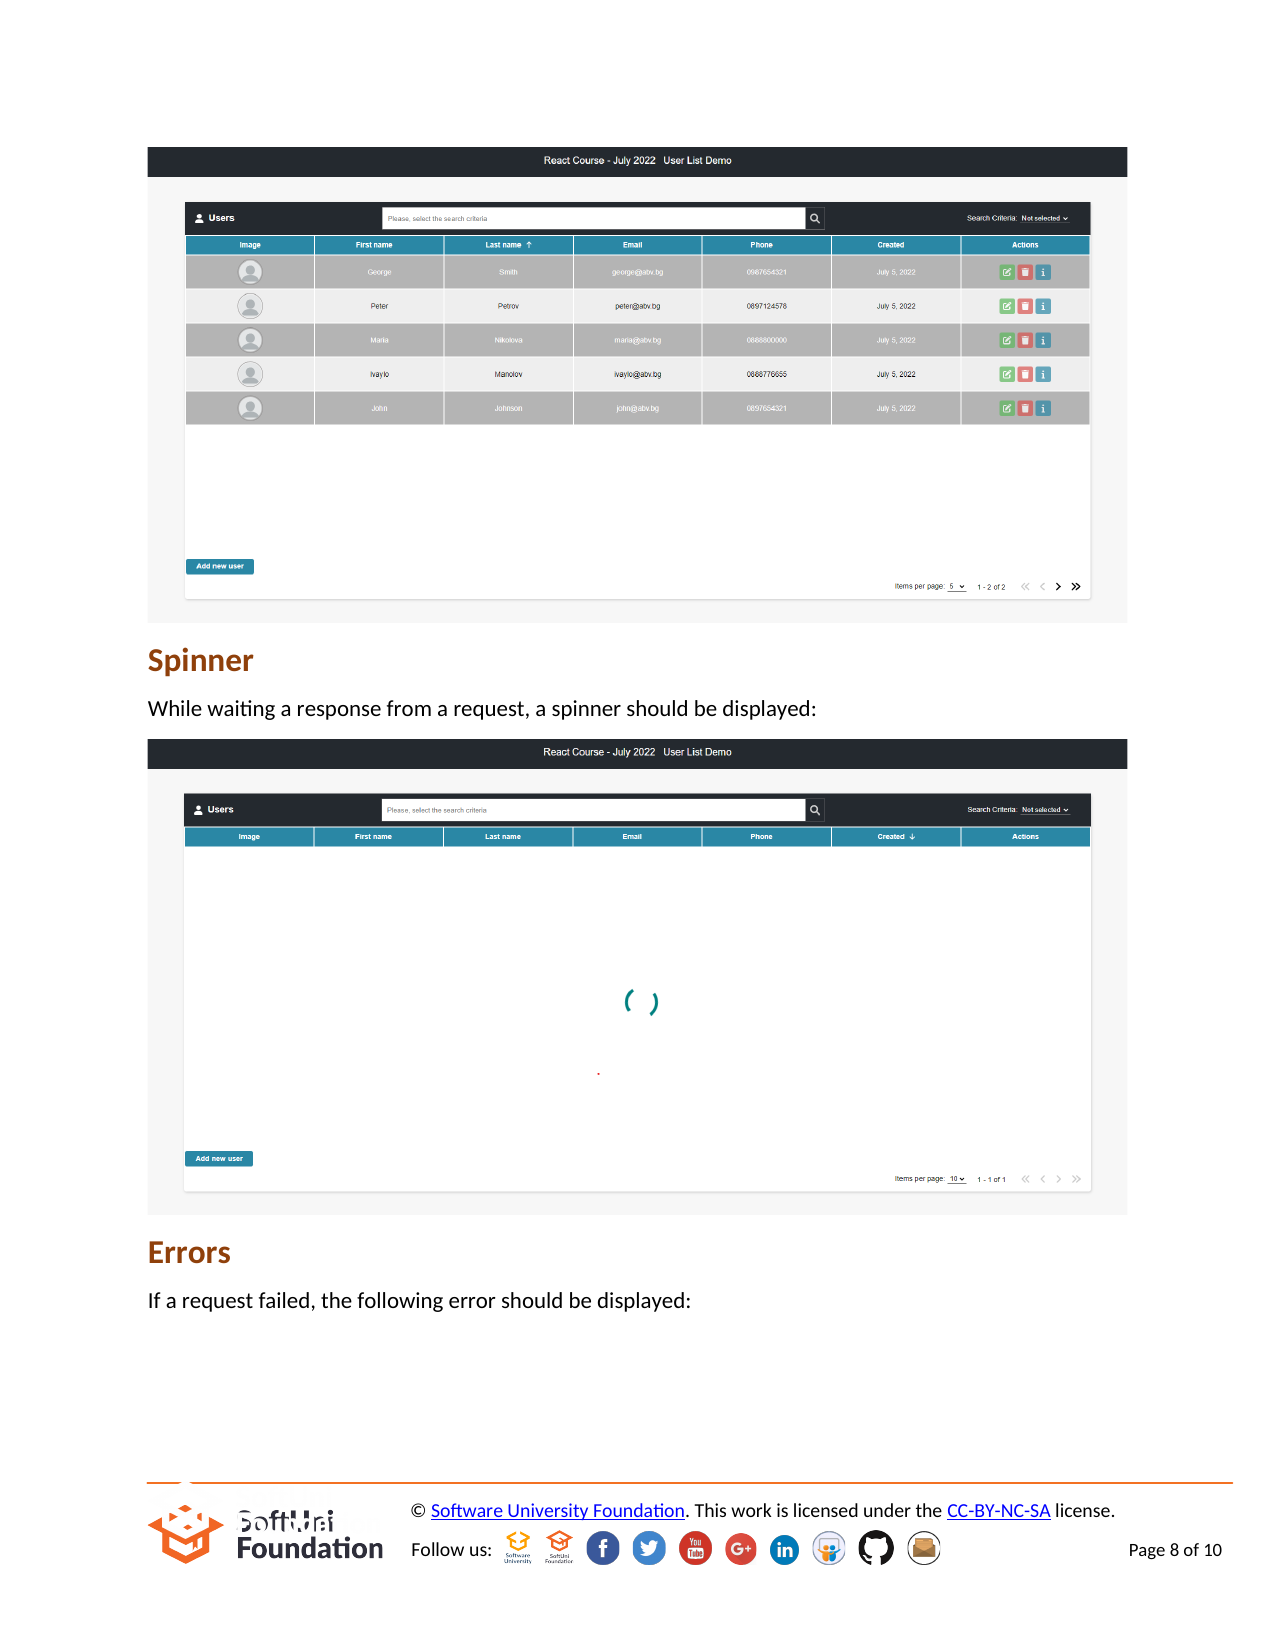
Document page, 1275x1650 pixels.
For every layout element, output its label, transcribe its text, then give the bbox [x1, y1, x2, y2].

picture [147, 739, 1128, 1215]
picture [791, 1535, 799, 1544]
picture [791, 1556, 799, 1565]
picture [545, 1530, 574, 1565]
picture [907, 1531, 941, 1565]
picture [586, 1531, 620, 1565]
picture [858, 1530, 894, 1565]
picture [147, 147, 1128, 623]
picture [783, 1547, 792, 1556]
picture [679, 1531, 712, 1565]
picture [147, 1480, 383, 1564]
subtitle Spinner [148, 639, 1127, 680]
picture [770, 1535, 778, 1544]
picture [725, 1533, 757, 1565]
text If a request failed, the following error should be displayed: [148, 1287, 1127, 1314]
picture [770, 1556, 778, 1565]
picture [504, 1531, 532, 1565]
picture [812, 1531, 846, 1565]
text While waiting a response from a request, a spinner should be displayed: [148, 694, 1127, 722]
picture [632, 1531, 666, 1565]
subtitle Errors [148, 1231, 1127, 1272]
